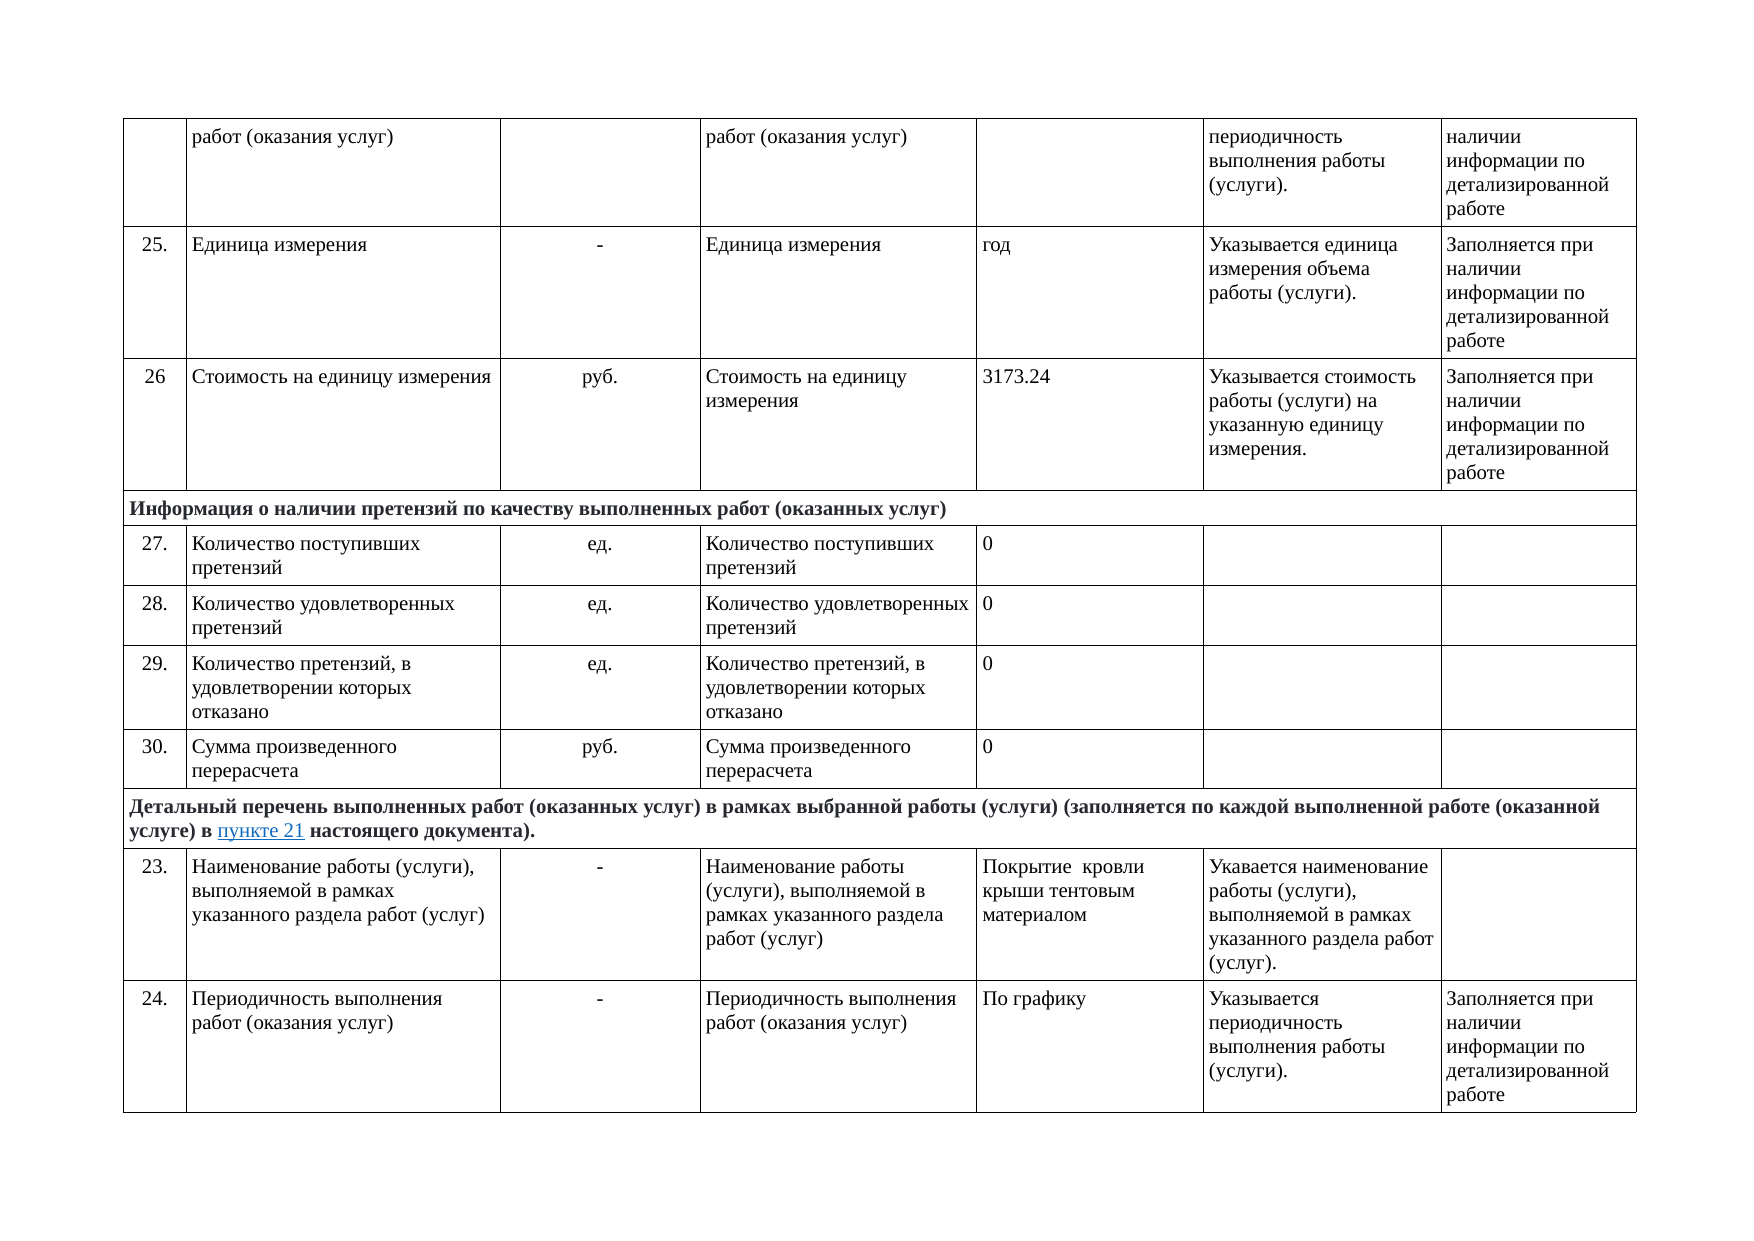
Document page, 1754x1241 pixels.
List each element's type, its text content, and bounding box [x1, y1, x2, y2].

table_cell Количество претензий, в удовлетворении которых отказано [187, 646, 500, 728]
table_cell периодичность выполнения работы (услуги). [1204, 119, 1441, 226]
table_cell Наименование работы (услуги), выполняемой в рамках указанного раздела работ (услуг) [187, 849, 500, 980]
table_cell 0 [977, 646, 1203, 728]
table_cell Заполняется при наличии информации по детализированной работе [1442, 227, 1636, 358]
table_cell [1204, 730, 1441, 788]
table_cell Периодичность выполнения работ (оказания услуг) [701, 981, 976, 1112]
table_cell [1204, 526, 1441, 585]
table_cell 30. [124, 730, 186, 788]
table_cell - [501, 981, 700, 1112]
table_cell руб. [501, 730, 700, 788]
table_cell 28. [124, 586, 186, 645]
table_cell Периодичность выполнения работ (оказания услуг) [187, 981, 500, 1112]
table_cell - [501, 227, 700, 358]
table_cell [1442, 526, 1636, 585]
table_cell работ (оказания услуг) [187, 119, 500, 226]
table_cell Покрытие кровли крыши тентовым материалом [977, 849, 1203, 980]
table_cell Указывается единица измерения объема работы (услуги). [1204, 227, 1441, 358]
table_cell [124, 119, 186, 226]
table_cell 26 [124, 359, 186, 490]
table_cell [1204, 646, 1441, 728]
table_cell Детальный перечень выполненных работ (оказанных услуг) в рамках выбранной работы (услуги) (заполняется по каждой выполненной работе (оказанной услуге) в пункте 21 настоящего документа). [124, 789, 1636, 848]
table_cell Количество удовлетворенных претензий [701, 586, 976, 645]
table_cell 0 [977, 526, 1203, 585]
table_cell Количество поступивших претензий [187, 526, 500, 585]
table_cell 29. [124, 646, 186, 728]
table_cell [1442, 730, 1636, 788]
table_cell Сумма произведенного перерасчета [701, 730, 976, 788]
table_cell ед. [501, 646, 700, 728]
table_cell работ (оказания услуг) [701, 119, 976, 226]
table_cell 24. [124, 981, 186, 1112]
table_cell [977, 119, 1203, 226]
table_cell - [501, 119, 700, 226]
table_cell Количество удовлетворенных претензий [187, 586, 500, 645]
table_cell По графику [977, 981, 1203, 1112]
table_cell 3173,24 [977, 359, 1203, 490]
table_cell 25. [124, 227, 186, 358]
table_cell год [977, 227, 1203, 358]
table_cell [1442, 646, 1636, 728]
table_cell 27. [124, 526, 186, 585]
table_cell Заполняется при наличии информации по детализированной работе [1442, 359, 1636, 490]
table_cell Указывается периодичность выполнения работы (услуги). [1204, 981, 1441, 1112]
table_cell Информация о наличии претензий по качеству выполненных работ (оказанных услуг) [124, 491, 1636, 525]
table_cell руб. [501, 359, 700, 490]
table_cell Заполняется при наличии информации по детализированной работе [1442, 981, 1636, 1112]
table_cell Количество претензий, в удовлетворении которых отказано [701, 646, 976, 728]
table_cell [1442, 586, 1636, 645]
table_cell Единица измерения [701, 227, 976, 358]
table_cell Указывается стоимость работы (услуги) на указанную единицу измерения. [1204, 359, 1441, 490]
table_cell - [501, 849, 700, 980]
table_cell ед. [501, 586, 700, 645]
table_cell Стоимость на единицу измерения [187, 359, 500, 490]
table_cell 0 [977, 586, 1203, 645]
table_cell Единица измерения [187, 227, 500, 358]
table_cell Стоимость на единицу измерения [701, 359, 976, 490]
table_cell [1442, 849, 1636, 980]
table_cell Количество поступивших претензий [701, 526, 976, 585]
table_cell 0 [977, 730, 1203, 788]
table_cell ед. [501, 526, 700, 585]
table_cell Сумма произведенного перерасчета [187, 730, 500, 788]
table_cell 23. [124, 849, 186, 980]
table_cell [1204, 586, 1441, 645]
table_cell наличии информации по детализированной работе [1442, 119, 1636, 226]
table_cell Укавается наименование работы (услуги), выполняемой в рамках указанного раздела работ (услуг). [1204, 849, 1441, 980]
table_cell Наименование работы (услуги), выполняемой в рамках указанного раздела работ (услуг) [701, 849, 976, 980]
